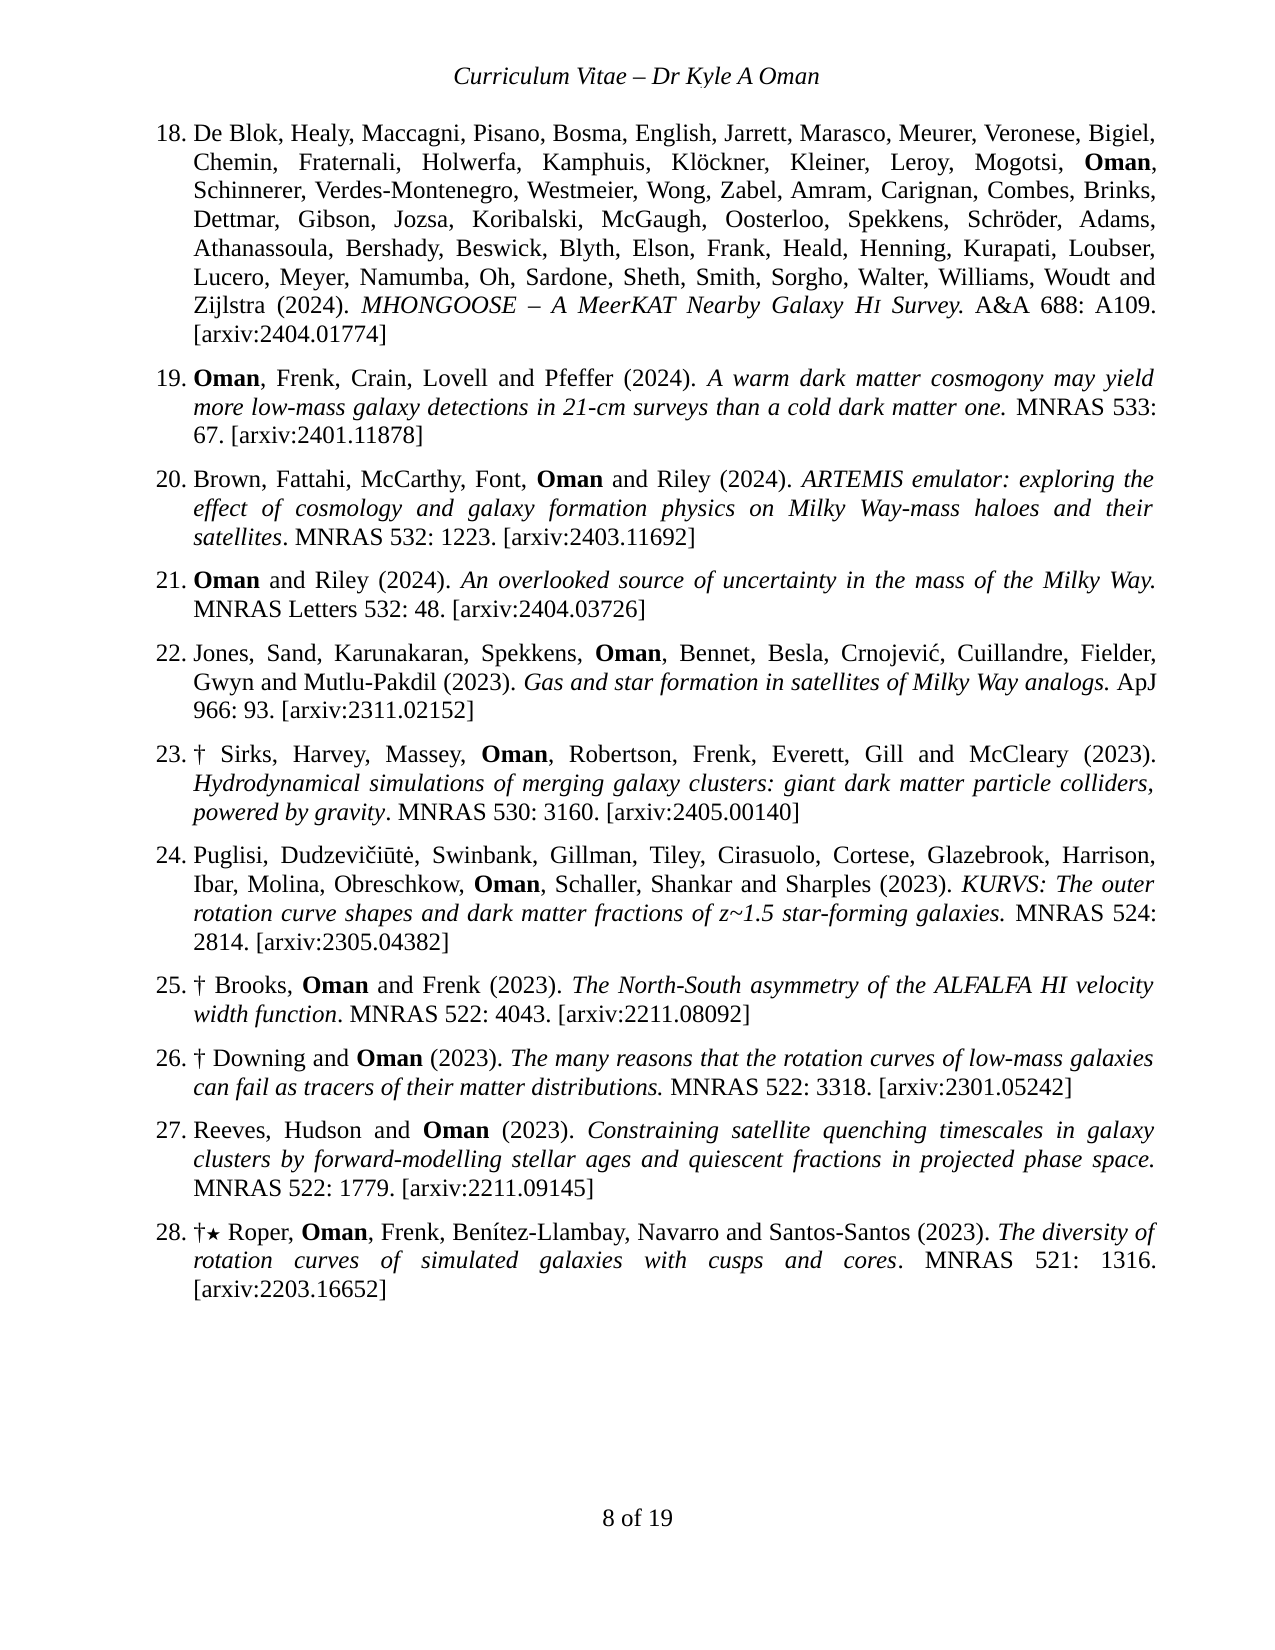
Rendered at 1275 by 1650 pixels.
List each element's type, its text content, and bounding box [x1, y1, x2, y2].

list De Blok, Healy, Maccagni, Pisano, Bosma, English, Jarrett, Marasco, Meurer, Veronese, Bigiel, Chemin, Fraternali, Holwerfa, Kamphuis, Klöckner, Kleiner, Leroy, Mogotsi, Oman, Schinnerer, Verdes-Montenegro, Westmeier, Wong, Zabel, Amram, Carignan, Combes, Brinks, Dettmar, Gibson, Jozsa, Koribalski, McGaugh, Oosterloo, Spekkens, Schröder, Adams, Athanassoula, Bershady, Beswick, Blyth, Elson, Frank, Heald, Henning, Kurapati, Loubser, Lucero, Meyer, Namumba, Oh, Sardone, Sheth, Smith, Sorgho, Walter, Williams, Woudt and Zijlstra (2024). MHONGOOSE – A MeerKAT Nearby Galaxy Hi Survey. A&A 688: A109. [arxiv:2404.01774] [156, 118, 1157, 348]
list † Downing and Oman (2023). The many reasons that the rotation curves of low-mass galaxies can fail as tracers of their matter distributions. MNRAS 522: 3318. [arxiv:2301.05242] [156, 1043, 1157, 1100]
list Brown, Fattahi, McCarthy, Font, Oman and Riley (2024). ARTEMIS emulator: exploring the effect of cosmology and galaxy formation physics on Milky Way-mass haloes and their satellites. MNRAS 532: 1223. [arxiv:2403.11692] [156, 464, 1157, 550]
list † Brooks, Oman and Frenk (2023). The North-South asymmetry of the ALFALFA HI velocity width function. MNRAS 522: 4043. [arxiv:2211.08092] [156, 970, 1157, 1028]
list Reeves, Hudson and Oman (2023). Constraining satellite quenching timescales in galaxy clusters by forward-modelling stellar ages and quiescent fractions in projected phase space. MNRAS 522: 1779. [arxiv:2211.09145] [156, 1115, 1157, 1202]
list † Sirks, Harvey, Massey, Oman, Robertson, Frenk, Everett, Gill and McCleary (2023). Hydrodynamical simulations of merging galaxy clusters: giant dark matter particle colliders, powered by gravity. MNRAS 530: 3160. [arxiv:2405.00140] [156, 739, 1157, 825]
list Puglisi, Dudzevičiūtė, Swinbank, Gillman, Tiley, Cirasuolo, Cortese, Glazebrook, Harrison, Ibar, Molina, Obreschkow, Oman, Schaller, Shankar and Sharples (2023). KURVS: The outer rotation curve shapes and dark matter fractions of z~1.5 star-forming galaxies. MNRAS 524: 2814. [arxiv:2305.04382] [156, 840, 1157, 955]
list †★ Roper, Oman, Frenk, Benítez-Llambay, Navarro and Santos-Santos (2023). The diversity of rotation curves of simulated galaxies with cusps and cores. MNRAS 521: 1316. [arxiv:2203.16652] [156, 1217, 1157, 1303]
list Oman, Frenk, Crain, Lovell and Pfeffer (2024). A warm dark matter cosmogony may yield more low-mass galaxy detections in 21-cm surveys than a cold dark matter one. MNRAS 533: 67. [arxiv:2401.11878] [156, 363, 1157, 449]
list Jones, Sand, Karunakaran, Spekkens, Oman, Bennet, Besla, Crnojević, Cuillandre, Fielder, Gwyn and Mutlu-Pakdil (2023). Gas and star formation in satellites of Milky Way analogs. ApJ 966: 93. [arxiv:2311.02152] [156, 638, 1157, 724]
list Oman and Riley (2024). An overlooked source of uncertainty in the mass of the Milky Way. MNRAS Letters 532: 48. [arxiv:2404.03726] [156, 565, 1157, 623]
